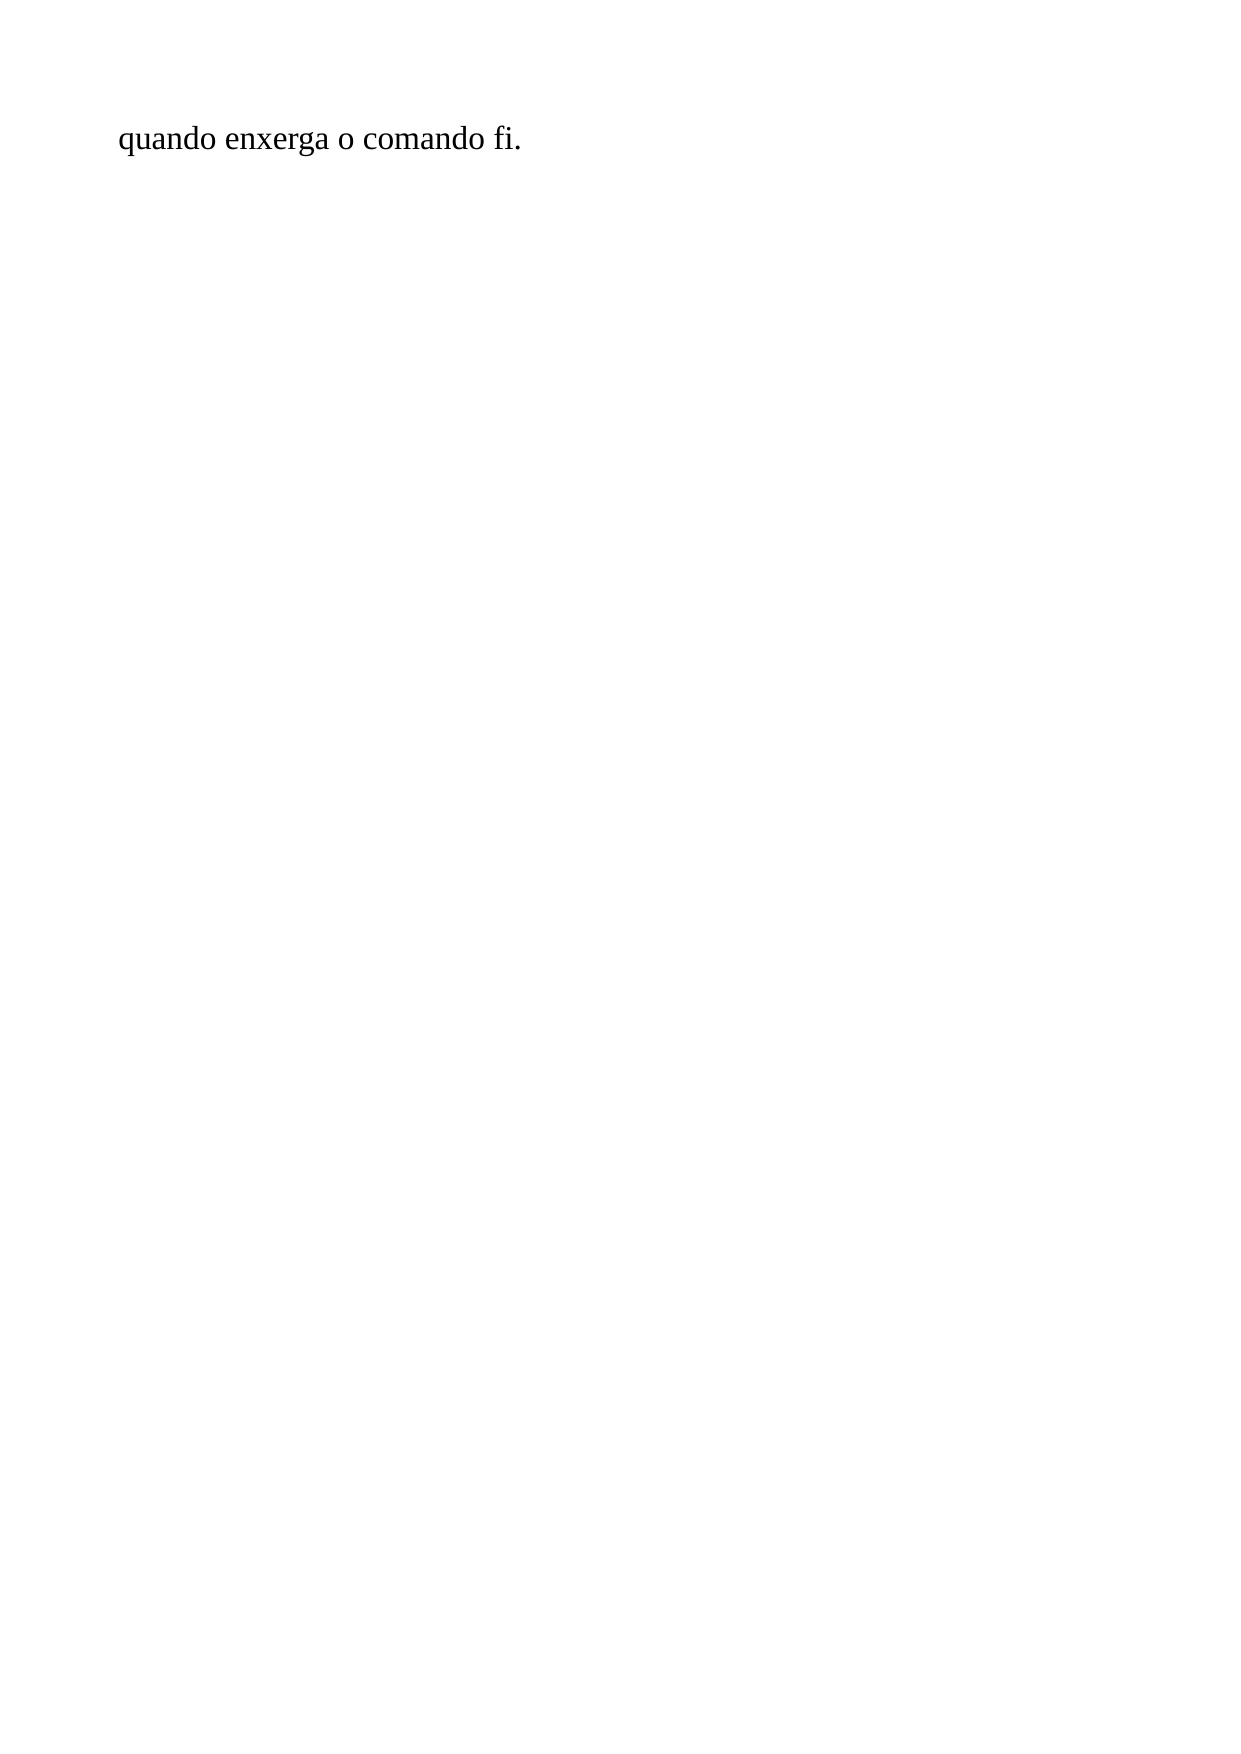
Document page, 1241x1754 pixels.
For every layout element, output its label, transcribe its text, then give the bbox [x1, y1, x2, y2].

text quando enxerga o comando fi. [118, 118, 1122, 156]
